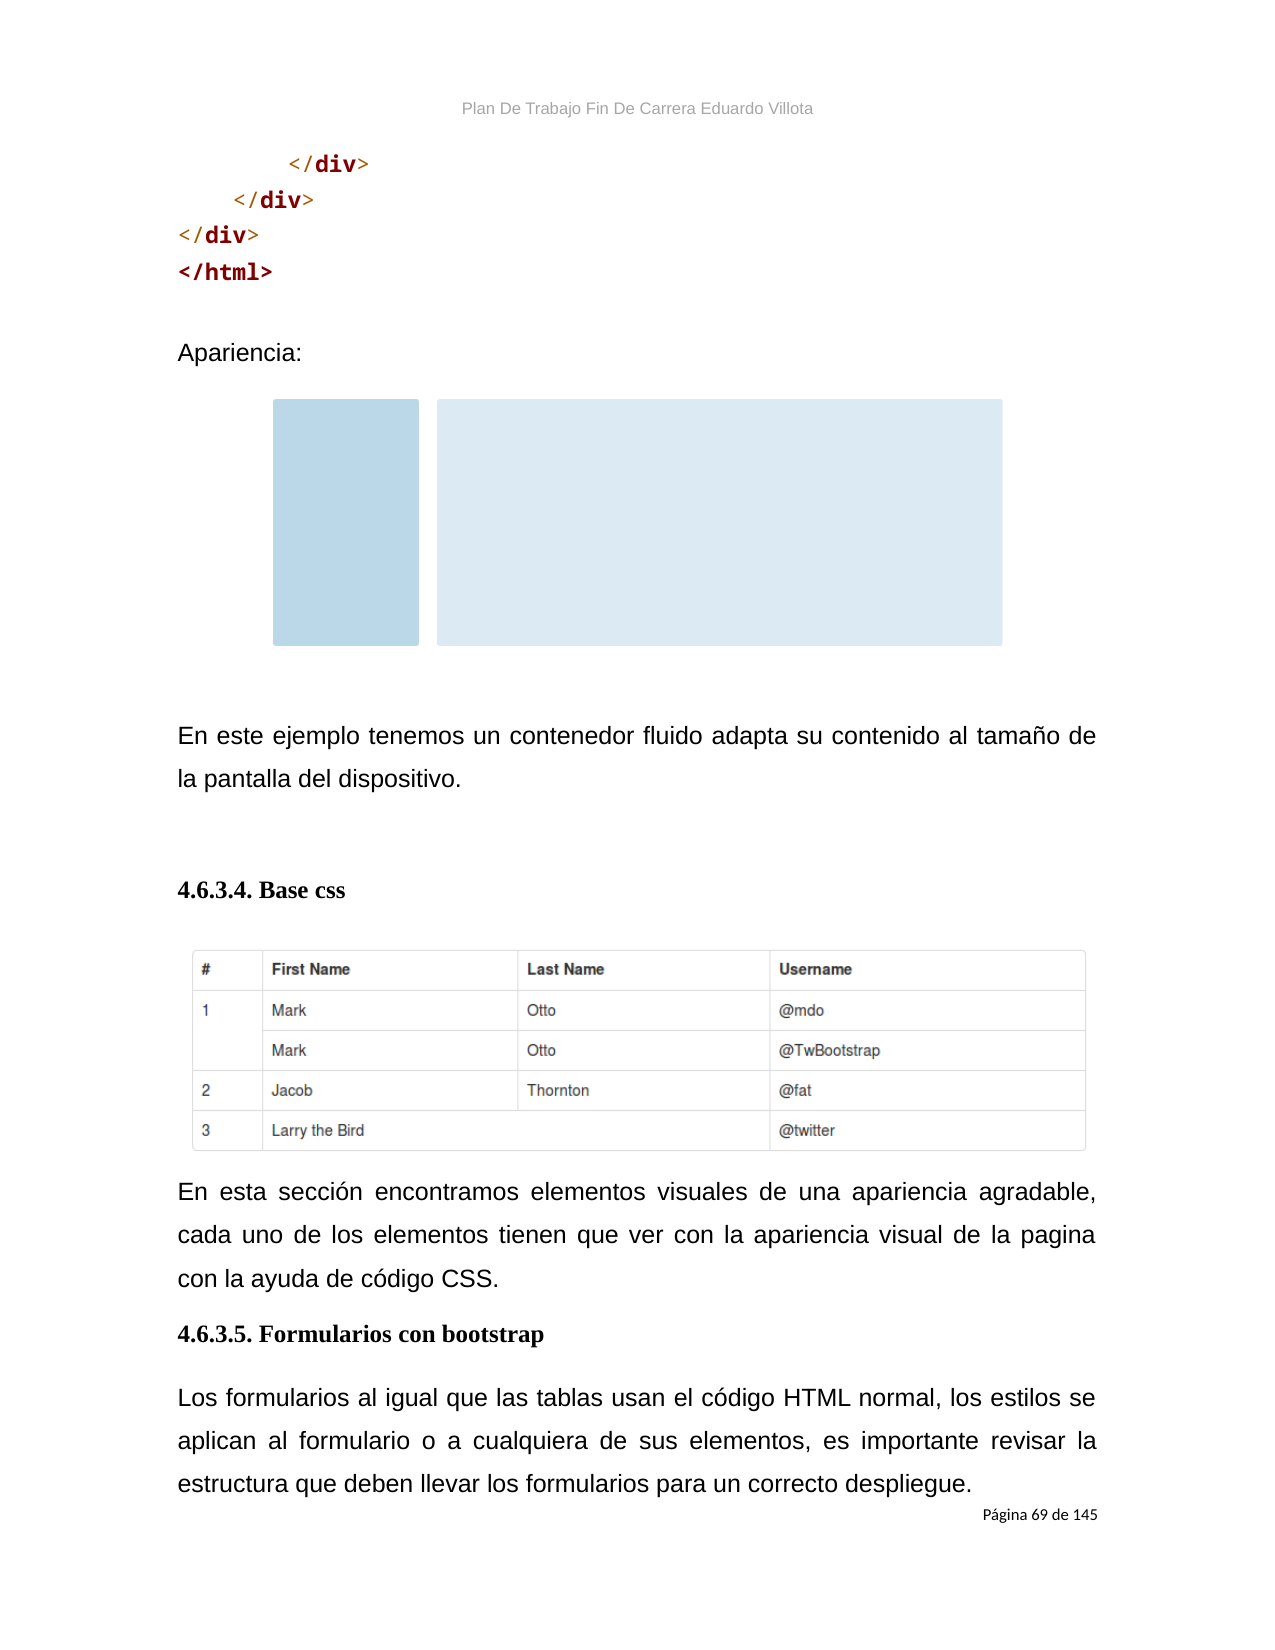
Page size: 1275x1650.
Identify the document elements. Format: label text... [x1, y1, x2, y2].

text </div> [177, 148, 1098, 179]
text En este ejemplo tenemos un contenedor fluido adapta su contenido al tamaño de la pantalla del dispositivo. [177, 721, 1098, 792]
picture [266, 393, 1009, 651]
text </div> [177, 219, 1098, 251]
text Apariencia: [177, 338, 1098, 367]
text En esta sección encontramos elementos visuales de una apariencia agradable, cada uno de los elementos tienen que ver con la apariencia visual de la pagina con la ayuda de código CSS. [177, 1163, 1098, 1292]
text </div> [177, 183, 1098, 215]
picture [177, 938, 1098, 1163]
text Los formularios al igual que las tablas usan el código HTML normal, los estilos se aplican al formulario o a cualquiera de sus elementos, es importante revisar la estructura que deben llevar los formularios para un correcto despliegue. [177, 1383, 1098, 1498]
text </html> [177, 255, 1098, 287]
text 4.6.3.5. Formularios con bootstrap [177, 1319, 1098, 1348]
text 4.6.3.4. Base css [177, 875, 1098, 904]
